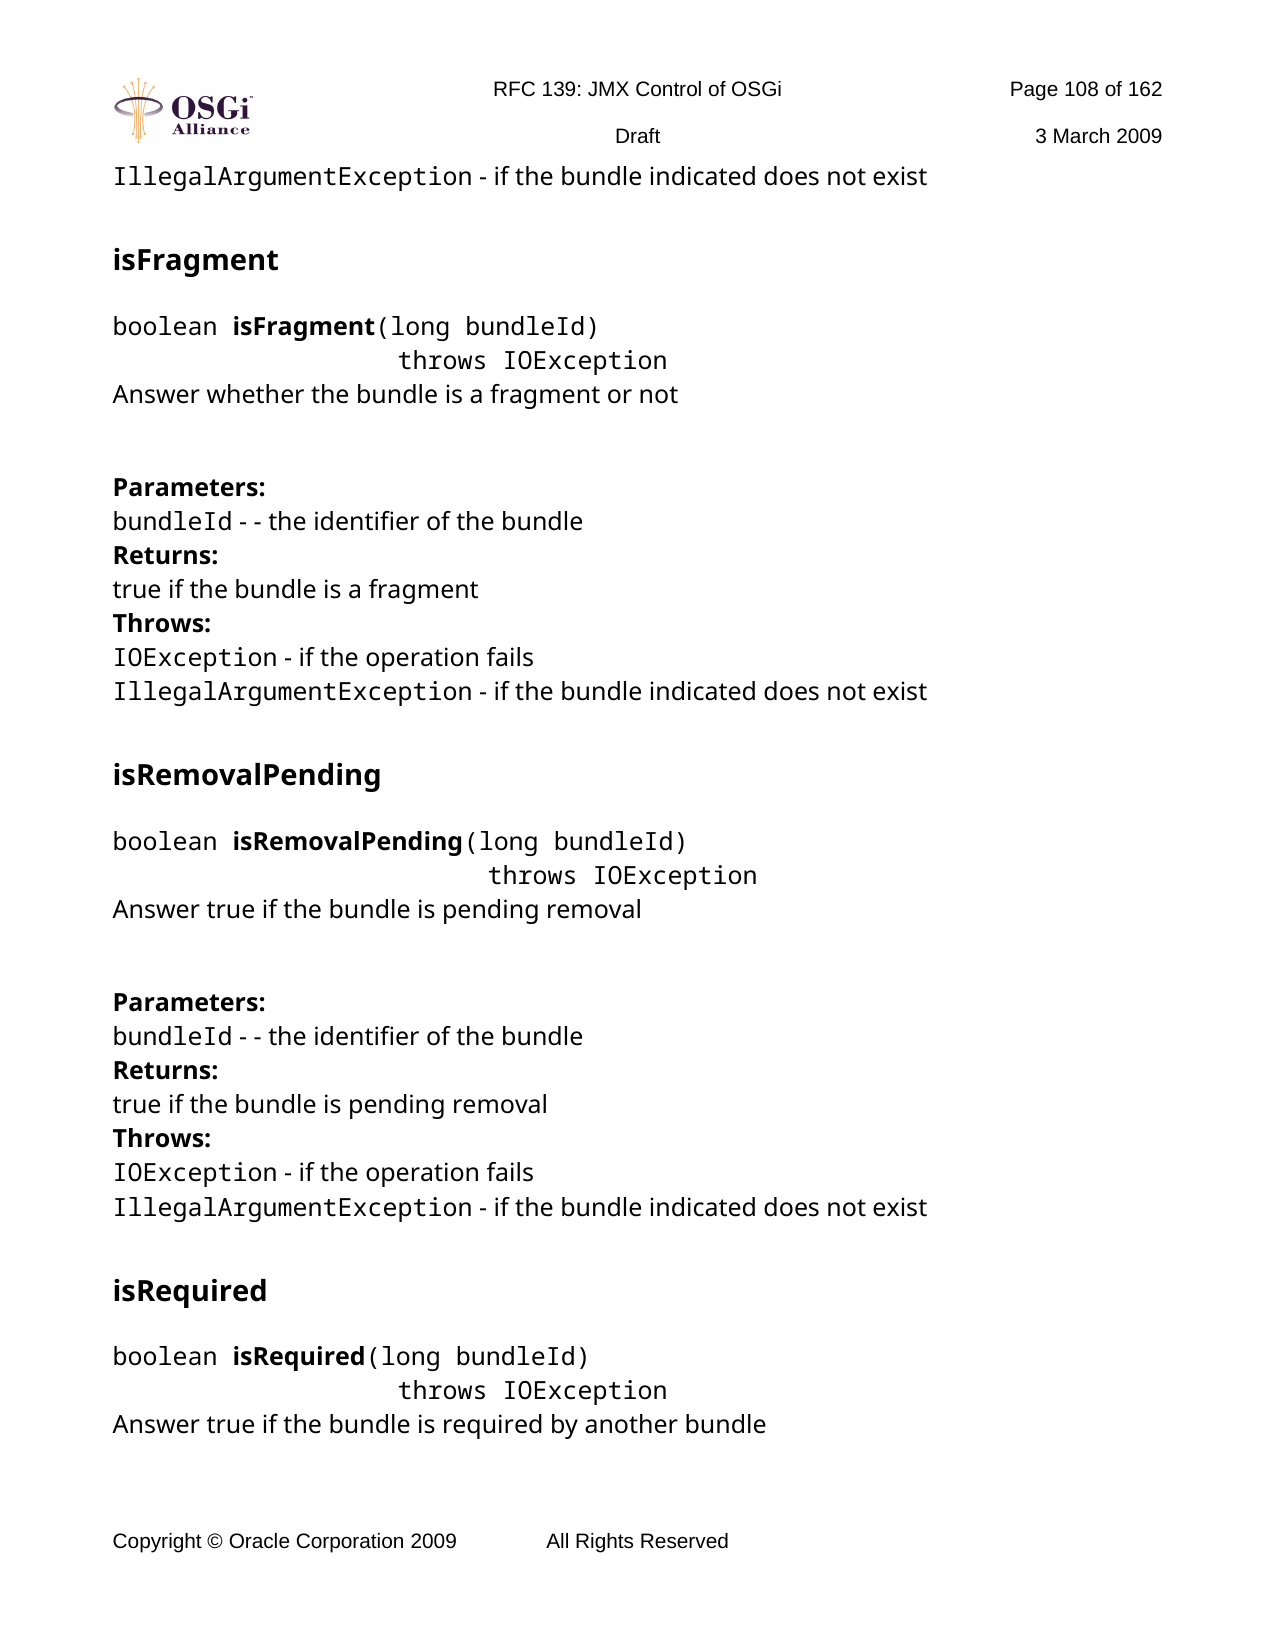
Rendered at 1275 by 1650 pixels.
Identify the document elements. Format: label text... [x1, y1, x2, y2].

text Answer true if the bundle is required by another bundle [112, 1407, 1162, 1441]
text IllegalArgumentException - if the bundle indicated does not exist [112, 674, 1162, 708]
text Returns: [112, 538, 1162, 572]
text throws IOException [112, 858, 1162, 892]
text true if the bundle is pending removal [112, 1087, 1162, 1121]
text IllegalArgumentException - if the bundle indicated does not exist [112, 1189, 1162, 1223]
text Throws: [112, 1121, 1162, 1155]
text boolean isFragment(long bundleId) [112, 308, 1162, 342]
text boolean isRemovalPending(long bundleId) [112, 823, 1162, 858]
picture [114, 78, 254, 143]
text Parameters: [112, 985, 1162, 1019]
text throws IOException [112, 342, 1162, 377]
text throws IOException [112, 1373, 1162, 1407]
text isRequired [112, 1270, 1162, 1309]
text IllegalArgumentException - if the bundle indicated does not exist [112, 159, 1162, 193]
text IOException - if the operation fails [112, 640, 1162, 674]
text isFragment [112, 239, 1162, 279]
text Returns: [112, 1053, 1162, 1087]
text bundleId - - the identifier of the bundle [112, 1019, 1162, 1053]
text isRemovalPending [112, 755, 1162, 794]
text Throws: [112, 606, 1162, 640]
text IOException - if the operation fails [112, 1155, 1162, 1189]
text Answer true if the bundle is pending removal [112, 892, 1162, 926]
text boolean isRequired(long bundleId) [112, 1339, 1162, 1373]
text Parameters: [112, 470, 1162, 504]
text true if the bundle is a fragment [112, 572, 1162, 606]
text Answer whether the bundle is a fragment or not [112, 377, 1162, 411]
text bundleId - - the identifier of the bundle [112, 504, 1162, 538]
